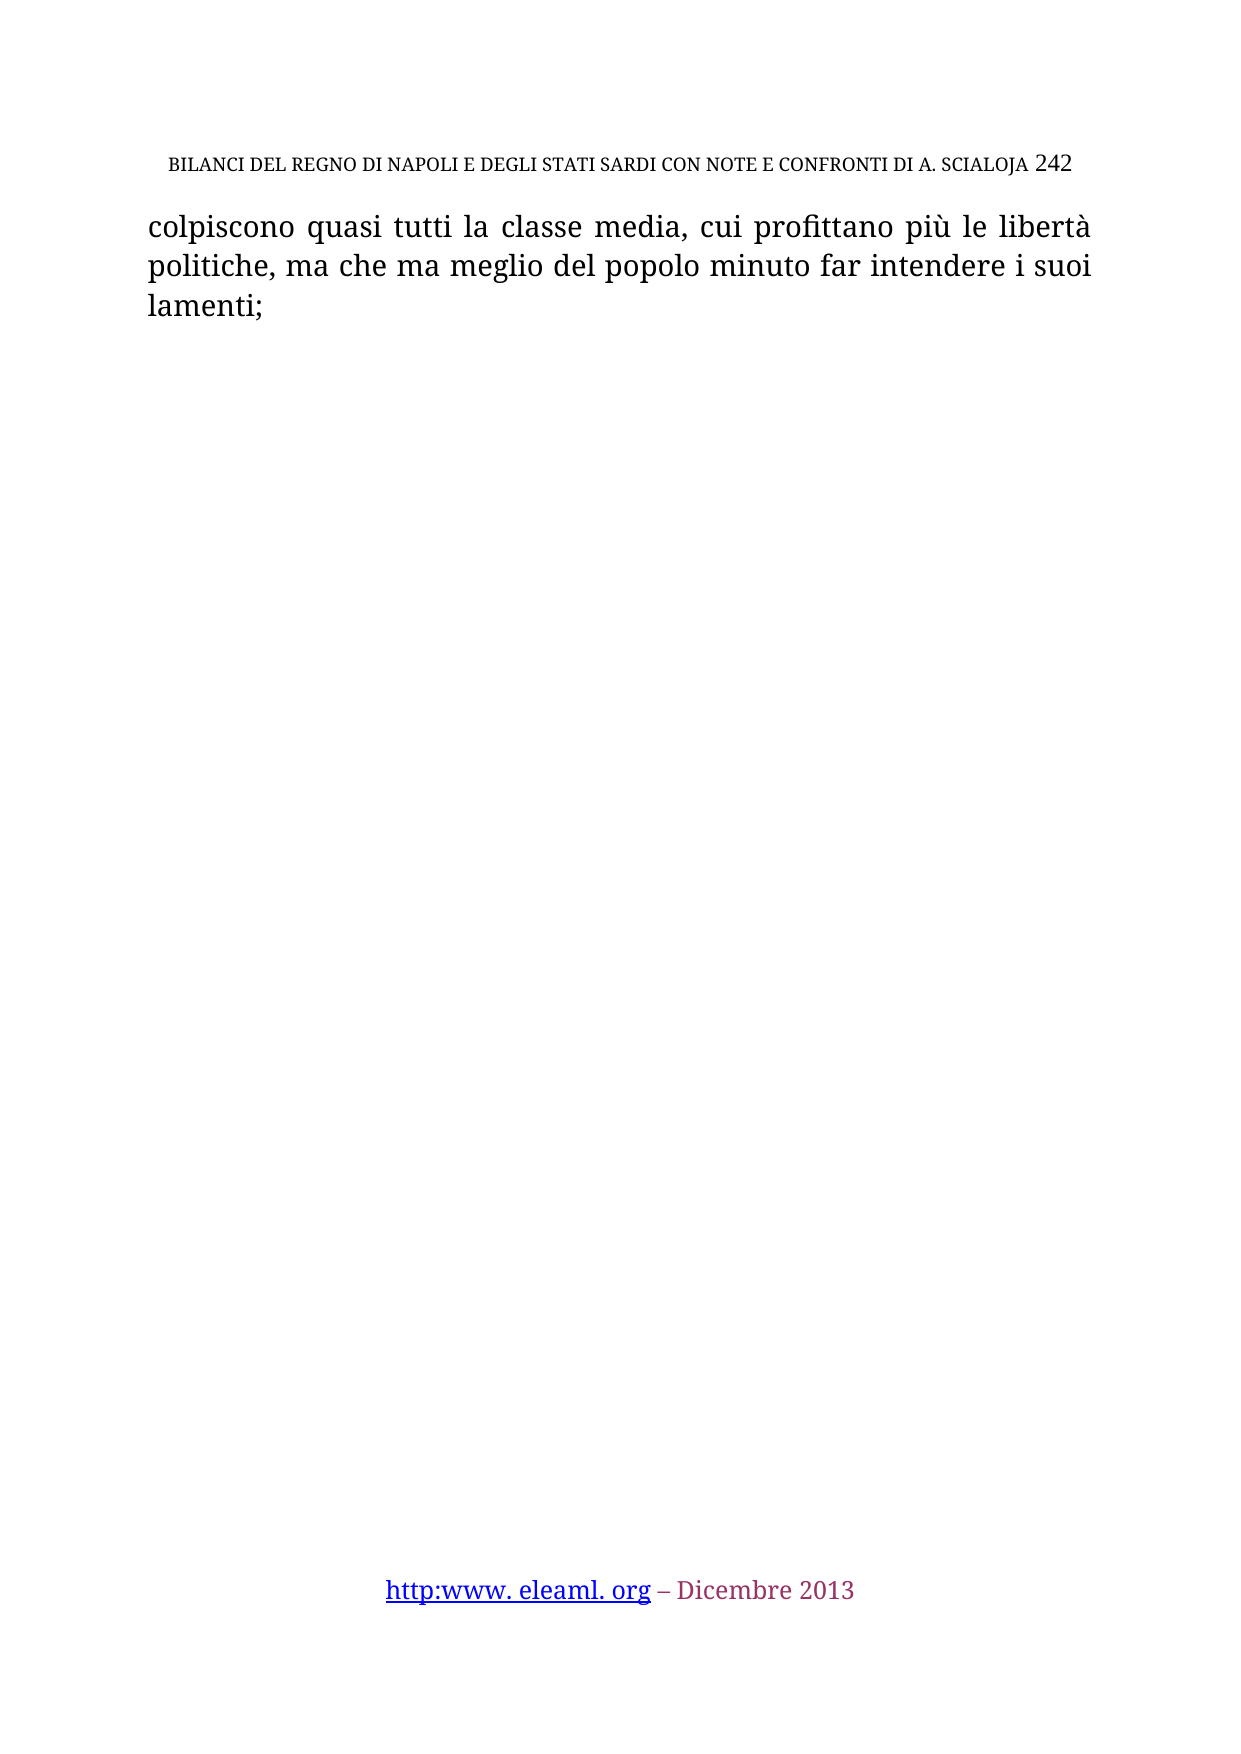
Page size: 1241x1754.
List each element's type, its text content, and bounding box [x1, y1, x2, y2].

text colpiscono quasi tutti la classe media, cui profittano più le libertà politiche, ma che ma meglio del popolo minuto far intendere i suoi lamenti; [148, 206, 1093, 325]
